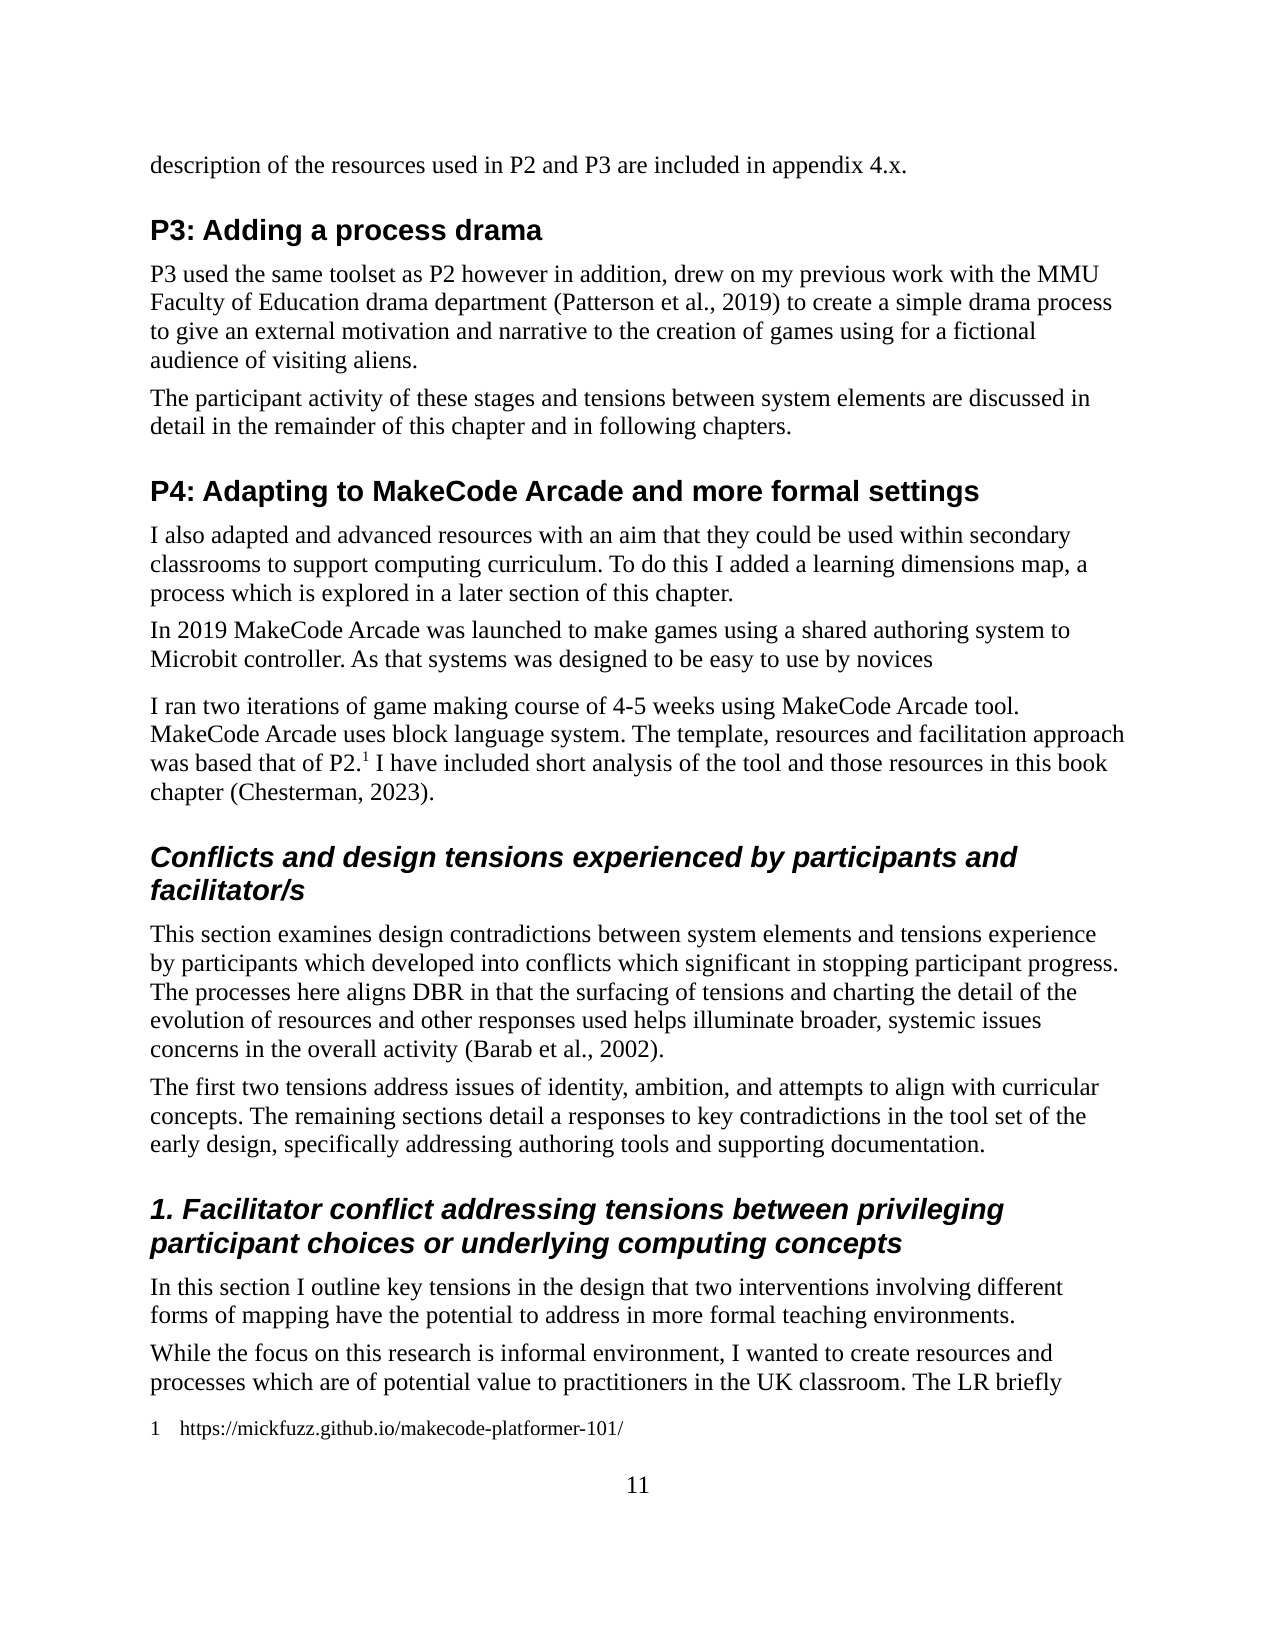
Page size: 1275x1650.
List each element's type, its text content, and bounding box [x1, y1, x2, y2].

text P3 used the same toolset as P2 however in addition, drew on my previous work with the MMU Faculty of Education drama department (Patterson et al., 2019) to create a simple drama process to give an external motivation and narrative to the creation of games using for a fictional audience of visiting aliens. [150, 259, 1125, 374]
text I also adapted and advanced resources with an aim that they could be used within secondary classrooms to support computing curriculum. To do this I added a learning dimensions map, a process which is explored in a later section of this chapter. [150, 520, 1125, 606]
subtitle P3: Adding a process drama [150, 213, 1125, 246]
text In this section I outline key tensions in the design that two interventions involving different forms of mapping have the potential to address in more formal teaching environments. [150, 1272, 1125, 1329]
text This section examines design contradictions between system elements and tensions experience by participants which developed into conflicts which significant in stopping participant progress. The processes here aligns DBR in that the surfacing of tensions and charting the detail of the evolution of resources and other responses used helps illuminate broader, systemic issues concerns in the overall activity (Barab et al., 2002). [150, 919, 1125, 1063]
text In 2019 MakeCode Arcade was launched to make games using a shared authoring system to Microbit controller. As that systems was designed to be easy to use by novices [150, 615, 1125, 673]
subtitle P4: Adapting to MakeCode Arcade and more formal settings [150, 474, 1125, 508]
text While the focus on this research is informal environment, I wanted to create resources and processes which are of potential value to practitioners in the UK classroom. The LR briefly [150, 1338, 1125, 1396]
text The participant activity of these stages and tensions between system elements are discussed in detail in the remainder of this chapter and in following chapters. [150, 383, 1125, 440]
text The first two tensions address issues of identity, ambition, and attempts to align with curricular concepts. The remaining sections detail a responses to key contradictions in the tool set of the early design, specifically addressing authoring tools and supporting documentation. [150, 1072, 1125, 1158]
subtitle 1. Facilitator conflict addressing tensions between privileging participant choices or underlying computing concepts [150, 1192, 1125, 1259]
text I ran two iterations of game making course of 4-5 weeks using MakeCode Arcade tool. MakeCode Arcade uses block language system. The template, resources and facilitation approach was based that of P2. I have included short analysis of the tool and those resources in this book chapter (Chesterman, 2023). [150, 691, 1125, 806]
text description of the resources used in P2 and P3 are included in appendix 4.x. [150, 150, 1125, 179]
subtitle Conflicts and design tensions experienced by participants and facilitator/s [150, 840, 1125, 907]
text https://mickfuzz.github.io/makecode-platformer-101/ [150, 1416, 1125, 1440]
